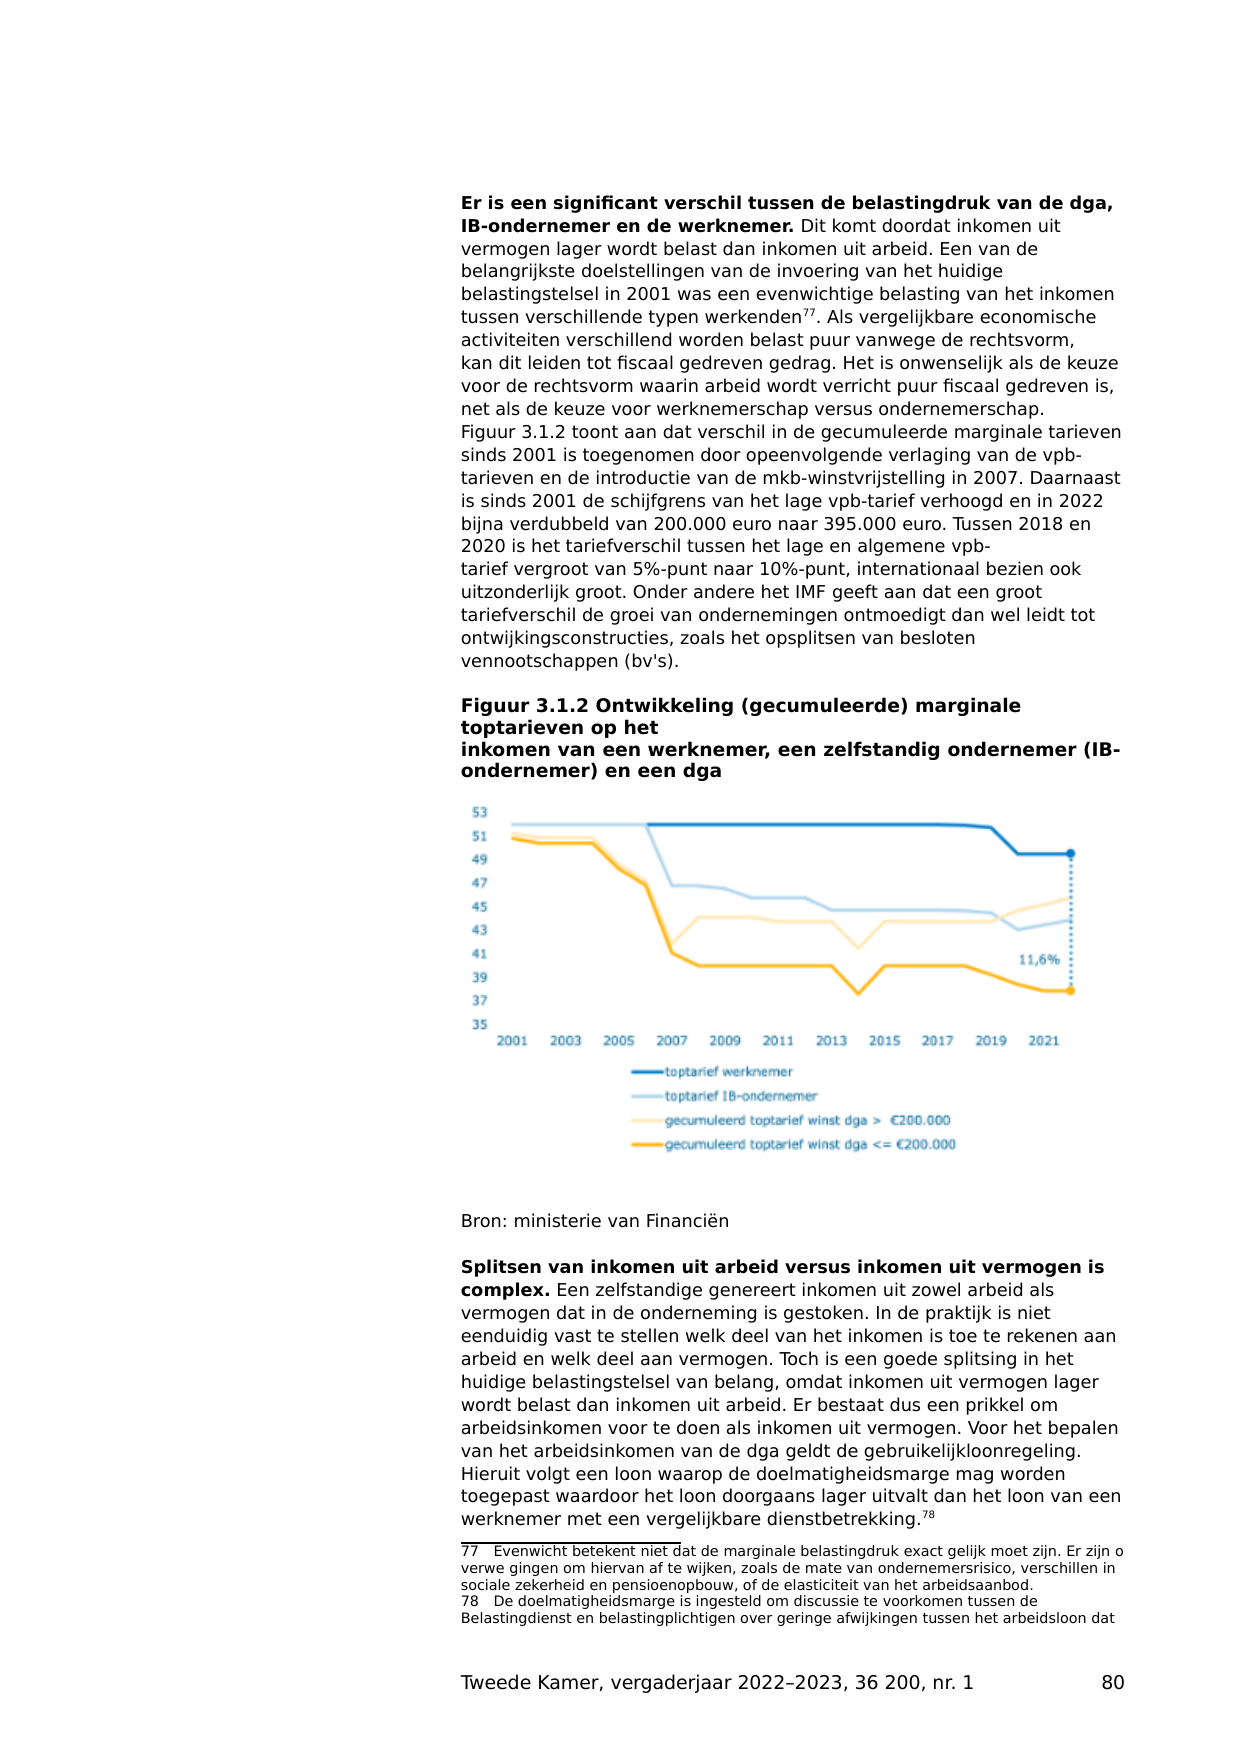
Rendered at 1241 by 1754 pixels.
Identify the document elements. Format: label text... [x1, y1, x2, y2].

title Figuur 3.1.2 Ontwikkeling (gecumuleerde) marginale toptarieven op het inkomen van een werknemer, een zelfstandig ondernemer (IB-ondernemer) en een dga [461, 695, 1125, 782]
text __De doelmatigheidsmarge is ingesteld om discussie te voorkomen tussen de Belastingdienst en belastingplichtigen over geringe afwijkingen tussen het arbeidsloon dat [461, 1593, 1125, 1627]
text Er is een significant verschil tussen de belastingdruk van de dga, IB-ondernemer en de werknemer. Dit komt doordat inkomen uit vermogen lager wordt belast dan inkomen uit arbeid. Een van de belangrijkste doelstellingen van de invoering van het huidige belastingstelsel in 2001 was een evenwichtige belasting van het inkomen tussen verschillende typen werkenden. Als vergelijkbare economische activiteiten verschillend worden belast puur vanwege de rechtsvorm, kan dit leiden tot fiscaal gedreven gedrag. Het is onwenselijk als de keuze voor de rechtsvorm waarin arbeid wordt verricht puur fiscaal gedreven is, net als de keuze voor werknemerschap versus ondernemerschap. Figuur 3.1.2 toont aan dat verschil in de gecumuleerde marginale tarieven sinds 2001 is toegenomen door opeenvolgende verlaging van de vpb-tarieven en de introductie van de mkb-winstvrijstelling in 2007. Daarnaast is sinds 2001 de schijfgrens van het lage vpb-tarief verhoogd en in 2022 bijna verdubbeld van 200.000 euro naar 395.000 euro. Tussen 2018 en 2020 is het tariefverschil tussen het lage en algemene vpb-tarief vergroot van 5%-punt naar 10%-punt, internationaal bezien ook uitzonderlijk groot. Onder andere het IMF geeft aan dat een groot tariefverschil de groei van ondernemingen ontmoedigt dan wel leidt tot ontwijkingsconstructies, zoals het opsplitsen van besloten vennootschappen (bv's). [461, 191, 1125, 672]
text Bron: ministerie van Financiën [461, 1209, 1125, 1232]
text Splitsen van inkomen uit arbeid versus inkomen uit vermogen is complex. Een zelfstandige genereert inkomen uit zowel arbeid als vermogen dat in de onderneming is gestoken. In de praktijk is niet eenduidig vast te stellen welk deel van het inkomen is toe te rekenen aan arbeid en welk deel aan vermogen. Toch is een goede splitsing in het huidige belastingstelsel van belang, omdat inkomen uit vermogen lager wordt belast dan inkomen uit arbeid. Er bestaat dus een prikkel om arbeidsinkomen voor te doen als inkomen uit vermogen. Voor het bepalen van het arbeidsinkomen van de dga geldt de gebruikelijkloonregeling. Hieruit volgt een loon waarop de doelmatigheidsmarge mag worden toegepast waardoor het loon doorgaans lager uitvalt dan het loon van een werknemer met een vergelijkbare dienstbetrekking. [461, 1255, 1125, 1530]
text __Evenwicht betekent niet dat de marginale belastingdruk exact gelijk moet zijn. Er zijn overwe­ gingen om hiervan af te wijken, zoals de mate van ondernemersrisico, verschillen in sociale zekerheid en pensioenopbouw, of de elasticiteit van het arbeidsaanbod. [461, 1543, 1125, 1593]
